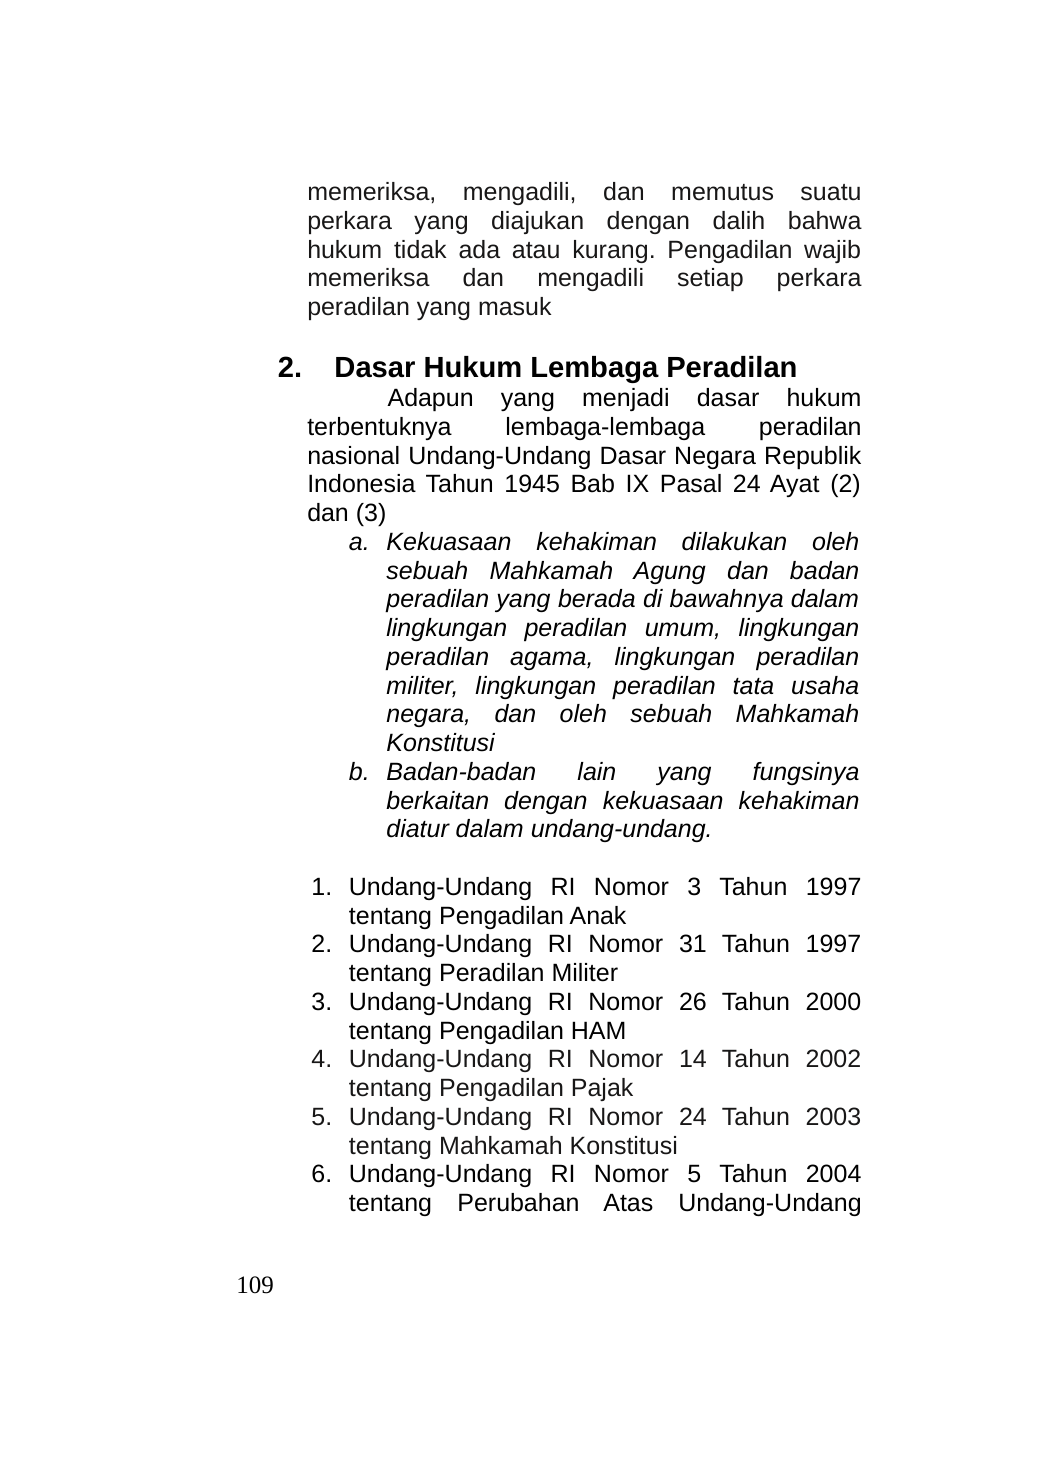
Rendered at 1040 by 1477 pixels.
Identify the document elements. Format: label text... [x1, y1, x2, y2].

list Undang-Undang RI Nomor 14 Tahun 2002 tentang Pengadilan Pajak [311, 1044, 862, 1102]
list Undang-Undang RI Nomor 5 Tahun 2004 tentang Perubahan Atas Undang-Undang [311, 1159, 862, 1217]
text 2. Dasar Hukum Lembaga Peradilan [278, 350, 862, 383]
list Kekuasaan kehakiman dilakukan oleh sebuah Mahkamah Agung dan badan peradilan yang berada di bawahnya dalam lingkungan peradilan umum, lingkungan peradilan agama, lingkungan peradilan militer, lingkungan peradilan tata usaha negara, dan oleh sebuah Mahkamah Konstitusi [349, 527, 862, 757]
list Undang-Undang RI Nomor 31 Tahun 1997 tentang Peradilan Militer [311, 929, 862, 987]
list Badan-badan lain yang fungsinya berkaitan dengan kekuasaan kehakiman diatur dalam undang-undang. [349, 757, 862, 843]
list Undang-Undang RI Nomor 3 Tahun 1997 tentang Pengadilan Anak [311, 872, 862, 929]
text memeriksa, mengadili, dan memutus suatu perkara yang diajukan dengan dalih bahwa hukum tidak ada atau kurang. Pengadilan wajib memeriksa dan mengadili setiap perkara peradilan yang masuk [307, 177, 862, 321]
list Undang-Undang RI Nomor 24 Tahun 2003 tentang Mahkamah Konstitusi [311, 1102, 862, 1159]
list Undang-Undang RI Nomor 26 Tahun 2000 tentang Pengadilan HAM [311, 987, 862, 1044]
text Adapun yang menjadi dasar hukum terbentuknya lembaga-lembaga peradilan nasional Undang-Undang Dasar Negara Republik Indonesia Tahun 1945 Bab IX Pasal 24 Ayat (2) dan (3) [307, 383, 862, 527]
